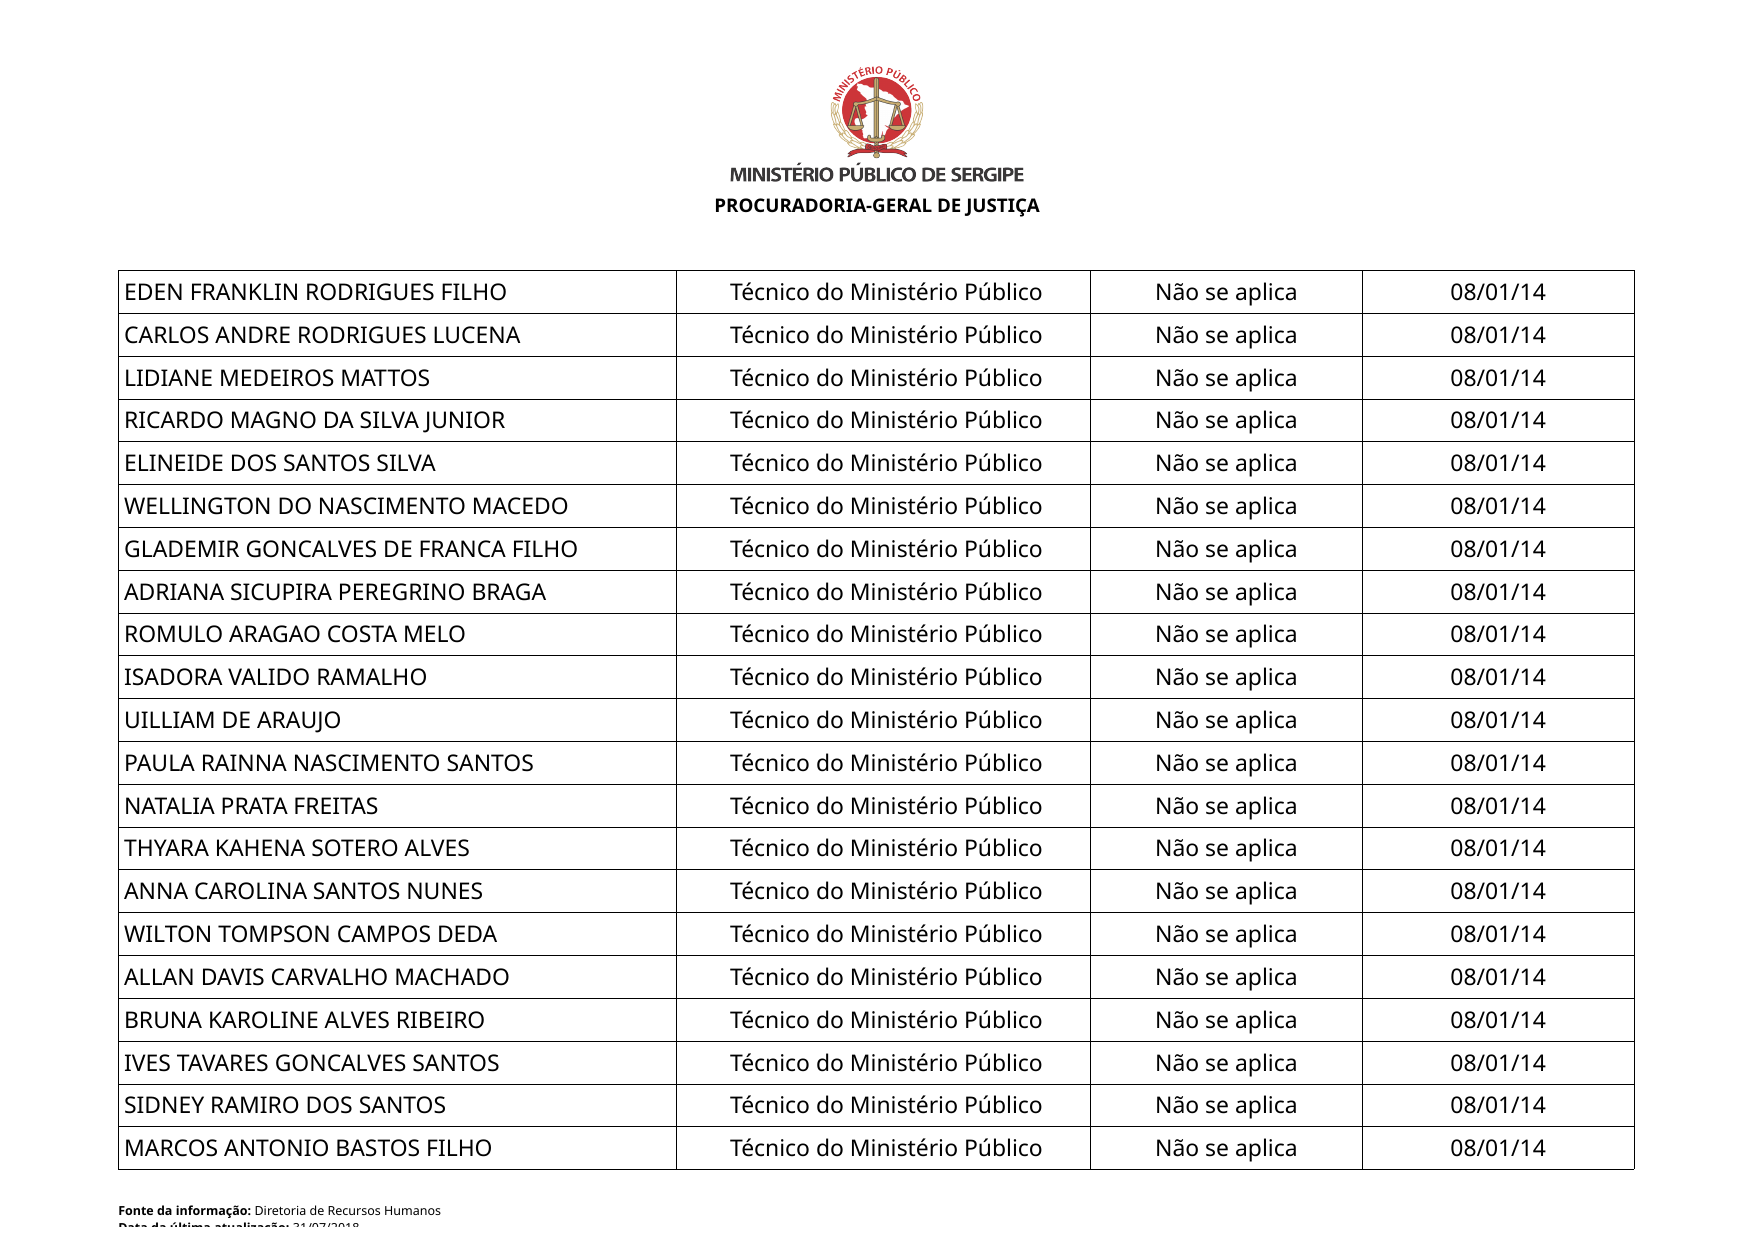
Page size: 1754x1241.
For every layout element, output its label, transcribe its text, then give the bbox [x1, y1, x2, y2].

table_cell Não se aplica [1091, 913, 1362, 955]
table_cell Não se aplica [1091, 1042, 1362, 1083]
table_cell Não se aplica [1091, 785, 1362, 827]
table_cell 08/01/14 [1363, 357, 1634, 398]
table_cell Não se aplica [1091, 699, 1362, 741]
table_cell Não se aplica [1091, 271, 1362, 313]
table_cell Técnico do Ministério Público [677, 271, 1090, 313]
table_cell BRUNA KAROLINE ALVES RIBEIRO [119, 999, 676, 1041]
table_cell Não se aplica [1091, 400, 1362, 441]
table_cell Técnico do Ministério Público [677, 785, 1090, 827]
table_cell Técnico do Ministério Público [677, 913, 1090, 955]
table_cell ANNA CAROLINA SANTOS NUNES [119, 870, 676, 912]
table_cell ADRIANA SICUPIRA PEREGRINO BRAGA [119, 571, 676, 612]
table_cell 08/01/14 [1363, 614, 1634, 655]
table_cell IVES TAVARES GONCALVES SANTOS [119, 1042, 676, 1083]
table_cell 08/01/14 [1363, 913, 1634, 955]
table_cell Técnico do Ministério Público [677, 528, 1090, 570]
table_cell WILTON TOMPSON CAMPOS DEDA [119, 913, 676, 955]
table_cell EDEN FRANKLIN RODRIGUES FILHO [119, 271, 676, 313]
picture [730, 66, 1024, 185]
table_cell Não se aplica [1091, 614, 1362, 655]
table_cell Técnico do Ministério Público [677, 357, 1090, 398]
table_cell 08/01/14 [1363, 1127, 1634, 1169]
table_cell Técnico do Ministério Público [677, 1127, 1090, 1169]
table_cell MARCOS ANTONIO BASTOS FILHO [119, 1127, 676, 1169]
table_cell Não se aplica [1091, 656, 1362, 698]
table_cell 08/01/14 [1363, 400, 1634, 441]
table_cell 08/01/14 [1363, 999, 1634, 1041]
table_cell Técnico do Ministério Público [677, 614, 1090, 655]
table_cell Não se aplica [1091, 1085, 1362, 1126]
table_cell Não se aplica [1091, 314, 1362, 356]
table_cell GLADEMIR GONCALVES DE FRANCA FILHO [119, 528, 676, 570]
table_cell 08/01/14 [1363, 742, 1634, 784]
table_cell 08/01/14 [1363, 314, 1634, 356]
table_cell Técnico do Ministério Público [677, 656, 1090, 698]
table_cell ROMULO ARAGAO COSTA MELO [119, 614, 676, 655]
table_cell ELINEIDE DOS SANTOS SILVA [119, 442, 676, 484]
table_cell SIDNEY RAMIRO DOS SANTOS [119, 1085, 676, 1126]
table_cell 08/01/14 [1363, 1042, 1634, 1083]
table_cell Não se aplica [1091, 870, 1362, 912]
table_cell Técnico do Ministério Público [677, 999, 1090, 1041]
table_cell Não se aplica [1091, 956, 1362, 998]
table_cell Técnico do Ministério Público [677, 571, 1090, 612]
table_cell UILLIAM DE ARAUJO [119, 699, 676, 741]
table_cell PAULA RAINNA NASCIMENTO SANTOS [119, 742, 676, 784]
table_cell NATALIA PRATA FREITAS [119, 785, 676, 827]
table_cell CARLOS ANDRE RODRIGUES LUCENA [119, 314, 676, 356]
table_cell Não se aplica [1091, 485, 1362, 527]
table_cell 08/01/14 [1363, 785, 1634, 827]
table_cell WELLINGTON DO NASCIMENTO MACEDO [119, 485, 676, 527]
table_cell 08/01/14 [1363, 528, 1634, 570]
table_cell Técnico do Ministério Público [677, 870, 1090, 912]
table_cell 08/01/14 [1363, 956, 1634, 998]
table_cell Não se aplica [1091, 571, 1362, 612]
table_cell 08/01/14 [1363, 485, 1634, 527]
table_cell Técnico do Ministério Público [677, 314, 1090, 356]
table_cell 08/01/14 [1363, 828, 1634, 869]
table_cell Não se aplica [1091, 442, 1362, 484]
table_cell 08/01/14 [1363, 271, 1634, 313]
table_cell Técnico do Ministério Público [677, 956, 1090, 998]
table_cell Não se aplica [1091, 357, 1362, 398]
table_cell Técnico do Ministério Público [677, 400, 1090, 441]
table_cell Técnico do Ministério Público [677, 742, 1090, 784]
table_cell LIDIANE MEDEIROS MATTOS [119, 357, 676, 398]
table_cell RICARDO MAGNO DA SILVA JUNIOR [119, 400, 676, 441]
table_cell Não se aplica [1091, 1127, 1362, 1169]
table_cell Técnico do Ministério Público [677, 828, 1090, 869]
table_cell Não se aplica [1091, 528, 1362, 570]
table_cell 08/01/14 [1363, 1085, 1634, 1126]
table_cell 08/01/14 [1363, 870, 1634, 912]
table_cell 08/01/14 [1363, 571, 1634, 612]
table_cell Não se aplica [1091, 828, 1362, 869]
table_cell Não se aplica [1091, 999, 1362, 1041]
table_cell Técnico do Ministério Público [677, 1085, 1090, 1126]
table_cell 08/01/14 [1363, 656, 1634, 698]
table_cell THYARA KAHENA SOTERO ALVES [119, 828, 676, 869]
table_cell 08/01/14 [1363, 699, 1634, 741]
table_cell Não se aplica [1091, 742, 1362, 784]
table_cell Técnico do Ministério Público [677, 442, 1090, 484]
table_cell ALLAN DAVIS CARVALHO MACHADO [119, 956, 676, 998]
table_cell 08/01/14 [1363, 442, 1634, 484]
table_cell Técnico do Ministério Público [677, 699, 1090, 741]
table_cell Técnico do Ministério Público [677, 1042, 1090, 1083]
table_cell Técnico do Ministério Público [677, 485, 1090, 527]
table_cell ISADORA VALIDO RAMALHO [119, 656, 676, 698]
